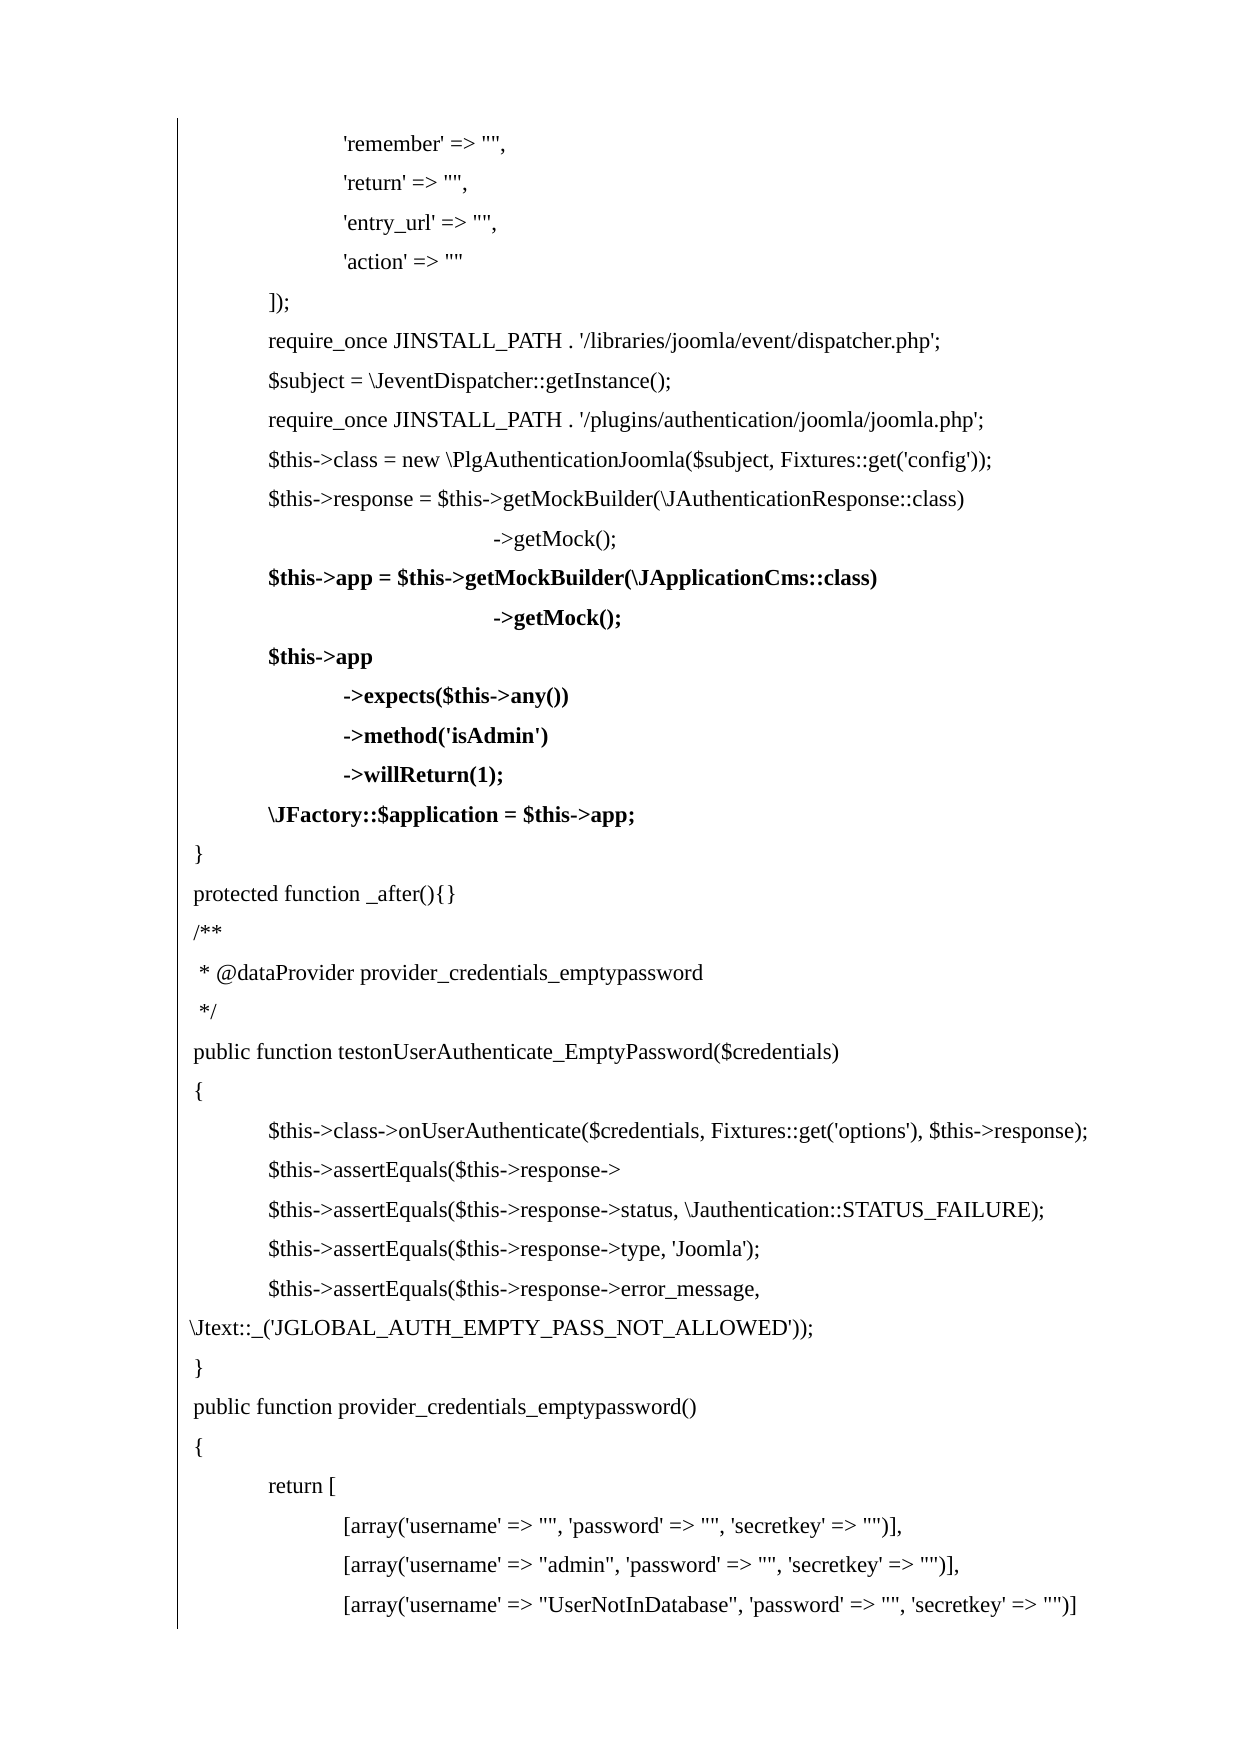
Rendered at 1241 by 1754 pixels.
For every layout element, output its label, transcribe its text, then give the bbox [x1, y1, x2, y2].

text 'remember' => "", 'return' => "", 'entry_url' => "", 'action' => "" ]); require_once JINSTALL_PATH . '/libraries/joomla/event/dispatcher.php'; $subject = \JeventDispatcher::getInstance(); require_once JINSTALL_PATH . '/plugins/authentication/joomla/joomla.php'; $this->class = new \PlgAuthenticationJoomla($subject, Fixtures::get('config')); $this->response = $this->getMockBuilder(\JAuthenticationResponse::class) ->getMock(); $this->app = $this->getMockBuilder(\JApplicationCms::class) ->getMock(); $this->app ->expects($this->any()) ->method('isAdmin') ->willReturn(1); \JFactory::$application = $this->app; } protected function _after(){} /** * @dataProvider provider_credentials_emptypassword */ public function testonUserAuthenticate_EmptyPassword($credentials) { $this->class->onUserAuthenticate($credentials, Fixtures::get('options'), $this->response); $this->assertEquals($this->response-> $this->assertEquals($this->response->status, \Jauthentication::STATUS_FAILURE); $this->assertEquals($this->response->type, 'Joomla'); $this->assertEquals($this->response->error_message, \Jtext::_('JGLOBAL_AUTH_EMPTY_PASS_NOT_ALLOWED')); } public function provider_credentials_emptypassword() { return [ [array('username' => "", 'password' => "", 'secretkey' => "")], [array('username' => "admin", 'password' => "", 'secretkey' => "")], [array('username' => "UserNotInDatabase", 'password' => "", 'secretkey' => "")] [178, 118, 1122, 1629]
